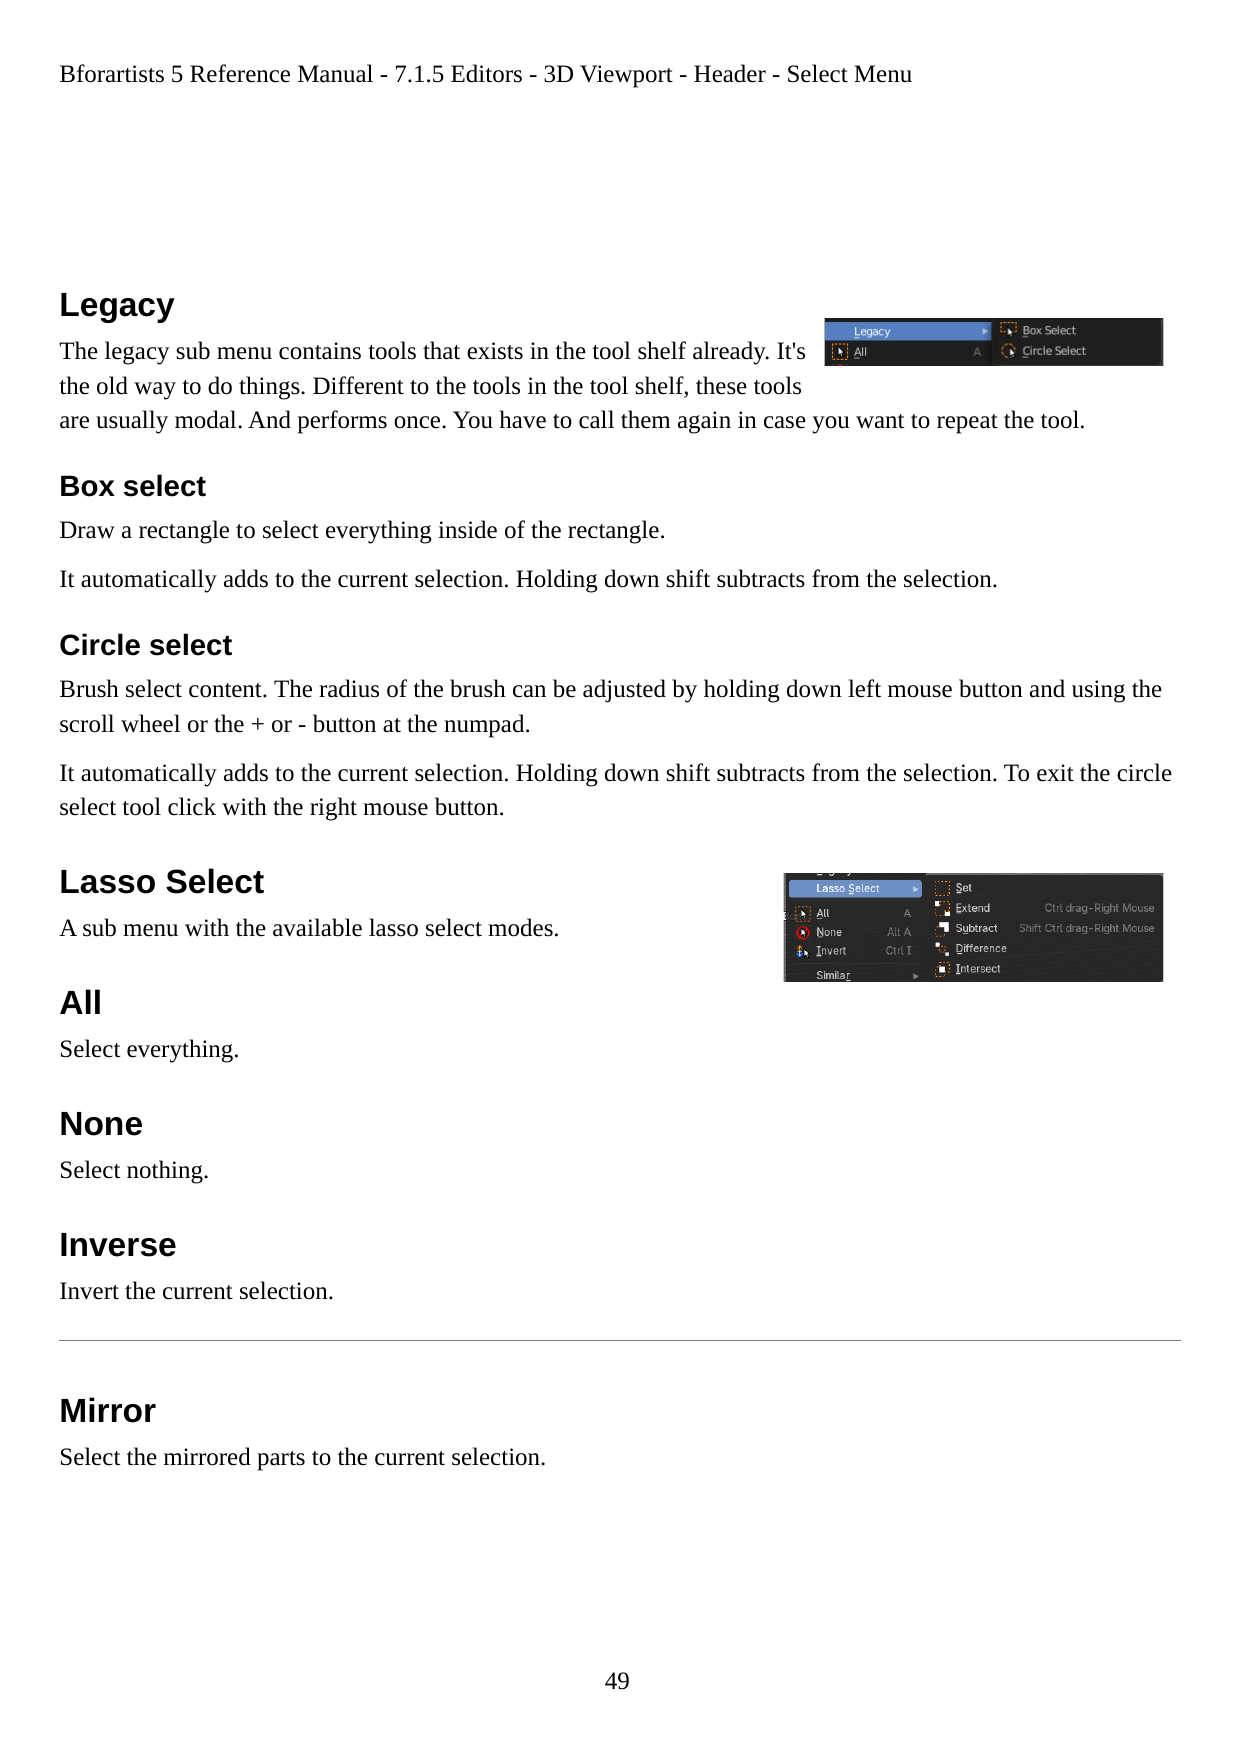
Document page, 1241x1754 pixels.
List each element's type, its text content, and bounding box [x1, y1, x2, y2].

subtitle Circle select [59, 628, 1181, 662]
subtitle Box select [59, 469, 1181, 503]
text Brush select content. The radius of the brush can be adjusted by holding down left mouse button and using the scroll wheel or the + or - button at the numpad. [59, 674, 1181, 737]
text Select the mirrored parts to the current selection. [59, 1442, 1181, 1470]
subtitle Lasso Select [59, 862, 1181, 901]
text Draw a rectangle to select everything inside of the rectangle. [59, 515, 1181, 544]
picture [783, 873, 1164, 982]
text A sub menu with the available lasso select modes. [59, 913, 783, 942]
text Select nothing. [59, 1155, 1181, 1184]
text The legacy sub menu contains tools that exists in the tool shelf already. It's the old way to do things. Different to the tools in the tool shelf, these tools are usually modal. And performs once. You have to call them again in case you want to repeat the tool. [59, 336, 1181, 434]
subtitle All [59, 983, 1181, 1022]
subtitle None [59, 1104, 1181, 1143]
subtitle Mirror [59, 1391, 1181, 1429]
text It automatically adds to the current selection. Holding down shift subtracts from the selection. [59, 564, 1181, 593]
subtitle Inverse [59, 1225, 1181, 1264]
text Select everything. [59, 1034, 1181, 1063]
subtitle Legacy [59, 285, 1181, 324]
text Invert the current selection. [59, 1276, 1181, 1305]
picture [824, 318, 1164, 366]
text It automatically adds to the current selection. Holding down shift subtracts from the selection. To exit the circle select tool click with the right mouse button. [59, 758, 1181, 821]
